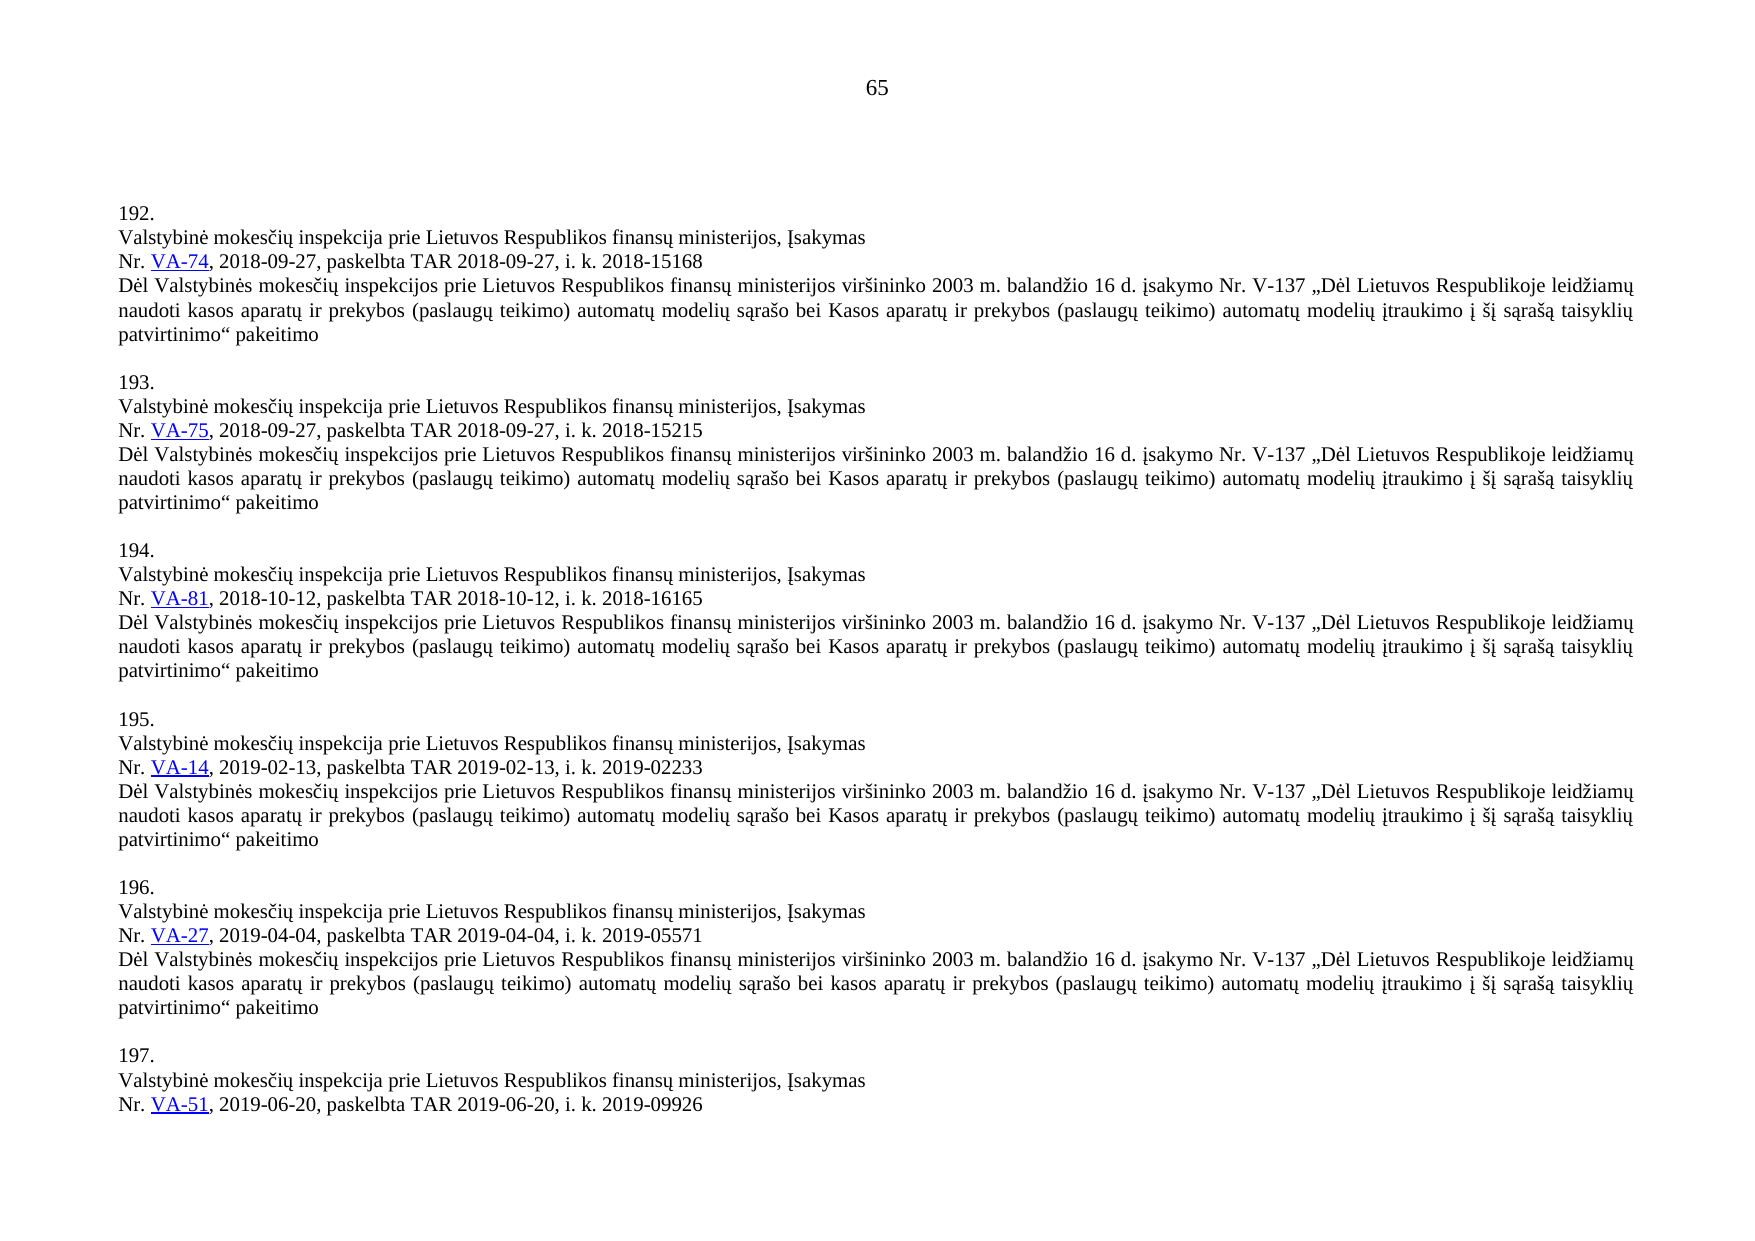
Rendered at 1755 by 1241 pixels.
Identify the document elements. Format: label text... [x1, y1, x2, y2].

text Nr. VA-51, 2019-06-20, paskelbta TAR 2019-06-20, i. k. 2019-09926 [118, 1092, 1636, 1116]
text Valstybinė mokesčių inspekcija prie Lietuvos Respublikos finansų ministerijos, Įsakymas [118, 394, 1636, 418]
text Dėl Valstybinės mokesčių inspekcijos prie Lietuvos Respublikos finansų ministerijos viršininko 2003 m. balandžio 16 d. įsakymo Nr. V-137 „Dėl Lietuvos Respublikoje leidžiamų naudoti kasos aparatų ir prekybos (paslaugų teikimo) automatų modelių sąrašo bei kasos aparatų ir prekybos (paslaugų teikimo) automatų modelių įtraukimo į šį sąrašą taisyklių patvirtinimo“ pakeitimo [118, 947, 1636, 1019]
text Nr. VA-14, 2019-02-13, paskelbta TAR 2019-02-13, i. k. 2019-02233 [118, 755, 1636, 779]
text 192. [118, 201, 1636, 225]
text 193. [118, 370, 1636, 394]
text Valstybinė mokesčių inspekcija prie Lietuvos Respublikos finansų ministerijos, Įsakymas [118, 899, 1636, 923]
text Valstybinė mokesčių inspekcija prie Lietuvos Respublikos finansų ministerijos, Įsakymas [118, 562, 1636, 586]
text Dėl Valstybinės mokesčių inspekcijos prie Lietuvos Respublikos finansų ministerijos viršininko 2003 m. balandžio 16 d. įsakymo Nr. V-137 „Dėl Lietuvos Respublikoje leidžiamų naudoti kasos aparatų ir prekybos (paslaugų teikimo) automatų modelių sąrašo bei Kasos aparatų ir prekybos (paslaugų teikimo) automatų modelių įtraukimo į šį sąrašą taisyklių patvirtinimo“ pakeitimo [118, 442, 1636, 514]
text 197. [118, 1043, 1636, 1067]
text Nr. VA-75, 2018-09-27, paskelbta TAR 2018-09-27, i. k. 2018-15215 [118, 418, 1636, 442]
text Dėl Valstybinės mokesčių inspekcijos prie Lietuvos Respublikos finansų ministerijos viršininko 2003 m. balandžio 16 d. įsakymo Nr. V-137 „Dėl Lietuvos Respublikoje leidžiamų naudoti kasos aparatų ir prekybos (paslaugų teikimo) automatų modelių sąrašo bei Kasos aparatų ir prekybos (paslaugų teikimo) automatų modelių įtraukimo į šį sąrašą taisyklių patvirtinimo“ pakeitimo [118, 273, 1636, 346]
text Dėl Valstybinės mokesčių inspekcijos prie Lietuvos Respublikos finansų ministerijos viršininko 2003 m. balandžio 16 d. įsakymo Nr. V-137 „Dėl Lietuvos Respublikoje leidžiamų naudoti kasos aparatų ir prekybos (paslaugų teikimo) automatų modelių sąrašo bei Kasos aparatų ir prekybos (paslaugų teikimo) automatų modelių įtraukimo į šį sąrašą taisyklių patvirtinimo“ pakeitimo [118, 610, 1636, 682]
text Dėl Valstybinės mokesčių inspekcijos prie Lietuvos Respublikos finansų ministerijos viršininko 2003 m. balandžio 16 d. įsakymo Nr. V-137 „Dėl Lietuvos Respublikoje leidžiamų naudoti kasos aparatų ir prekybos (paslaugų teikimo) automatų modelių sąrašo bei Kasos aparatų ir prekybos (paslaugų teikimo) automatų modelių įtraukimo į šį sąrašą taisyklių patvirtinimo“ pakeitimo [118, 779, 1636, 851]
text 194. [118, 538, 1636, 562]
text Valstybinė mokesčių inspekcija prie Lietuvos Respublikos finansų ministerijos, Įsakymas [118, 731, 1636, 755]
text Nr. VA-27, 2019-04-04, paskelbta TAR 2019-04-04, i. k. 2019-05571 [118, 923, 1636, 947]
text 195. [118, 707, 1636, 731]
text Nr. VA-74, 2018-09-27, paskelbta TAR 2018-09-27, i. k. 2018-15168 [118, 249, 1636, 273]
text Nr. VA-81, 2018-10-12, paskelbta TAR 2018-10-12, i. k. 2018-16165 [118, 586, 1636, 610]
text Valstybinė mokesčių inspekcija prie Lietuvos Respublikos finansų ministerijos, Įsakymas [118, 1067, 1636, 1092]
text Valstybinė mokesčių inspekcija prie Lietuvos Respublikos finansų ministerijos, Įsakymas [118, 225, 1636, 249]
text 196. [118, 875, 1636, 899]
